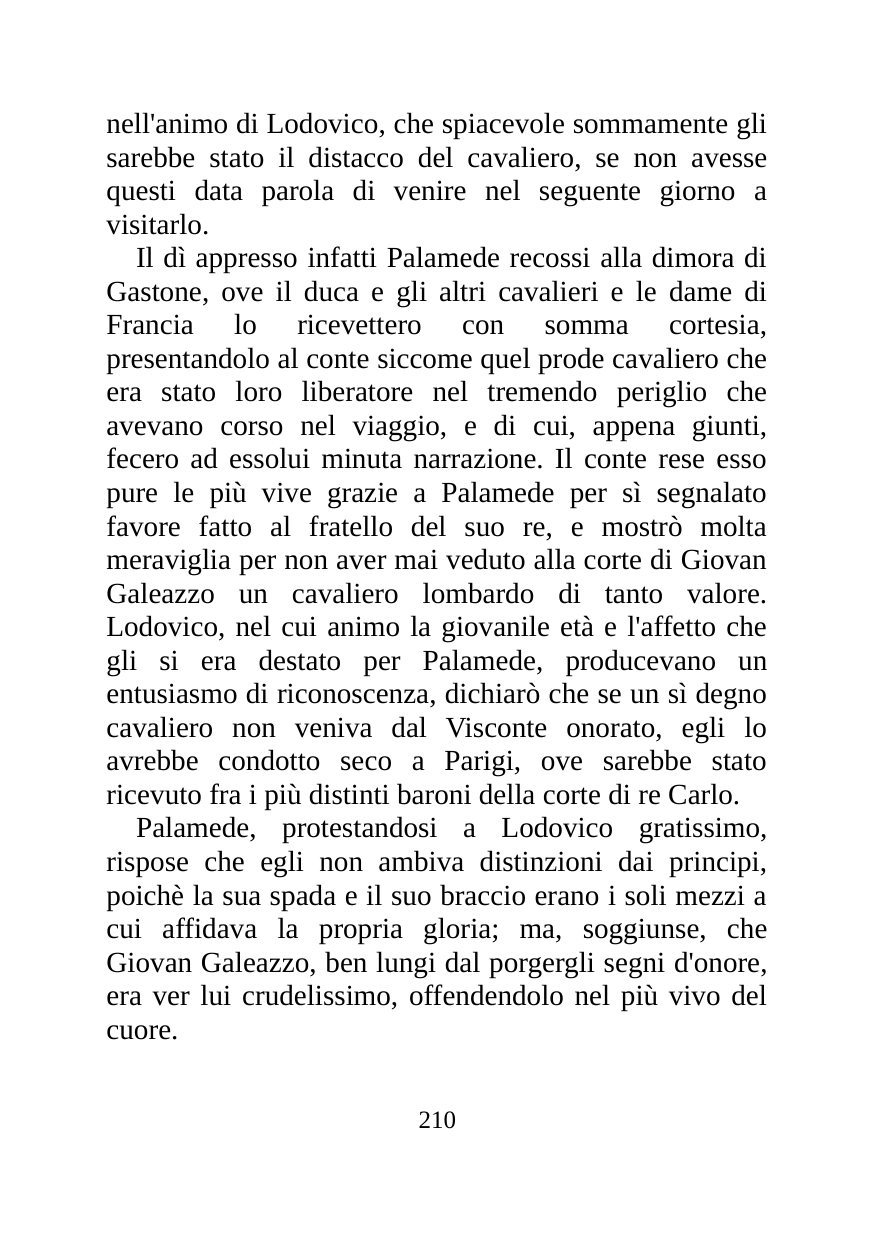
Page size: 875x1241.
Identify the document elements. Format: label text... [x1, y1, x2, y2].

text Palamede, protestandosi a Lodovico gratissimo, rispose che egli non ambiva distinzioni dai principi, poichè la sua spada e il suo braccio erano i soli mezzi a cui affidava la propria gloria; ma, soggiunse, che Giovan Galeazzo, ben lungi dal porgergli segni d'onore, era ver lui crudelissimo, offendendolo nel più vivo del cuore. [106, 811, 768, 1045]
text Il dì appresso infatti Palamede recossi alla dimora di Gastone, ove il duca e gli altri cavalieri e le dame di Francia lo ricevettero con somma cortesia, presentandolo al conte siccome quel prode cavaliero che era stato loro liberatore nel tremendo periglio che avevano corso nel viaggio, e di cui, appena giunti, fecero ad essolui minuta narrazione. Il conte rese esso pure le più vive grazie a Palamede per sì segnalato favore fatto al fratello del suo re, e mostrò molta meraviglia per non aver mai veduto alla corte di Giovan Galeazzo un cavaliero lombardo di tanto valore. Lodovico, nel cui animo la giovanile età e l'affetto che gli si era destato per Palamede, producevano un entusiasmo di riconoscenza, dichiarò che se un sì degno cavaliero non veniva dal Visconte onorato, egli lo avrebbe condotto seco a Parigi, ove sarebbe stato ricevuto fra i più distinti baroni della corte di re Carlo. [106, 240, 768, 811]
text nell'animo di Lodovico, che spiacevole sommamente gli sarebbe stato il distacco del cavaliero, se non avesse questi data parola di venire nel seguente giorno a visitarlo. [106, 106, 768, 240]
